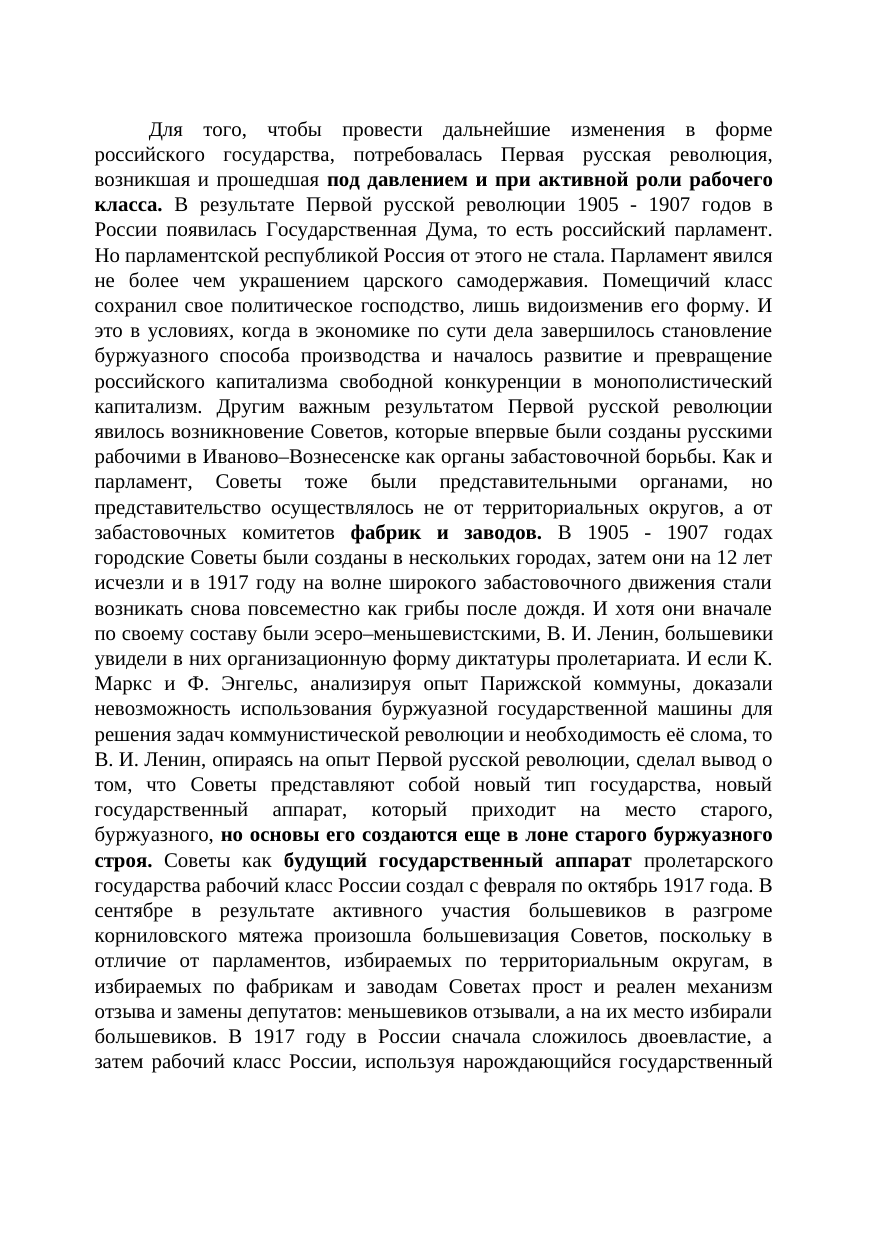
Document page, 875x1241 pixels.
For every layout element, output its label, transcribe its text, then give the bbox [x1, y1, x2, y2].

text Для того, чтобы провести дальнейшие изменения в форме российского государства, потребовалась Первая русская революция, возникшая и прошедшая под давлением и при активной роли рабочего класса. В результате Первой русской революции 1905 - 1907 годов в России появилась Государственная Дума, то есть российский парламент. Но парламентской республикой Россия от этого не стала. Парламент явился не более чем украшением царского самодержавия. Помещичий класс сохранил свое политическое господство, лишь видоизменив его форму. И это в условиях, когда в экономике по сути дела завершилось становление буржуазного способа производства и началось развитие и превращение российского капитализма свободной конкуренции в монополистический капитализм. Другим важным результатом Первой русской революции явилось возникновение Советов, которые впервые были созданы русскими рабочими в Иваново–Вознесенске как органы забастовочной борьбы. Как и парламент, Советы тоже были представительными органами, но представительство осуществлялось не от территориальных округов, а от забастовочных комитетов фабрик и заводов. В 1905 - 1907 годах городские Советы были созданы в нескольких городах, затем они на 12 лет исчезли и в 1917 году на волне широкого забастовочного движения стали возникать снова повсеместно как грибы после дождя. И хотя они вначале по своему составу были эсеро–меньшевистскими, В. И. Ленин, большевики увидели в них организационную форму диктатуры пролетариата. И если К. Маркс и Ф. Энгельс, анализируя опыт Парижской коммуны, доказали невозможность использования буржуазной государственной машины для решения задач коммунистической революции и необходимость её слома, то В. И. Ленин, опираясь на опыт Первой русской революции, сделал вывод о том, что Советы представляют собой новый тип государства, новый государственный аппарат, который приходит на место старого, буржуазного, но основы его создаются еще в лоне старого буржуазного строя. Советы как будущий государственный аппарат пролетарского государства рабочий класс России создал с февраля по октябрь 1917 года. В сентябре в результате активного участия большевиков в разгроме корниловского мятежа произошла большевизация Советов, поскольку в отличие от парламентов, избираемых по территориальным округам, в избираемых по фабрикам и заводам Советах прост и реален механизм отзыва и замены депутатов: меньшевиков отзывали, а на их место избирали большевиков. В 1917 году в России сначала сложилось двоевластие, а затем рабочий класс России, используя нарождающийся государственный [94, 117, 773, 1073]
